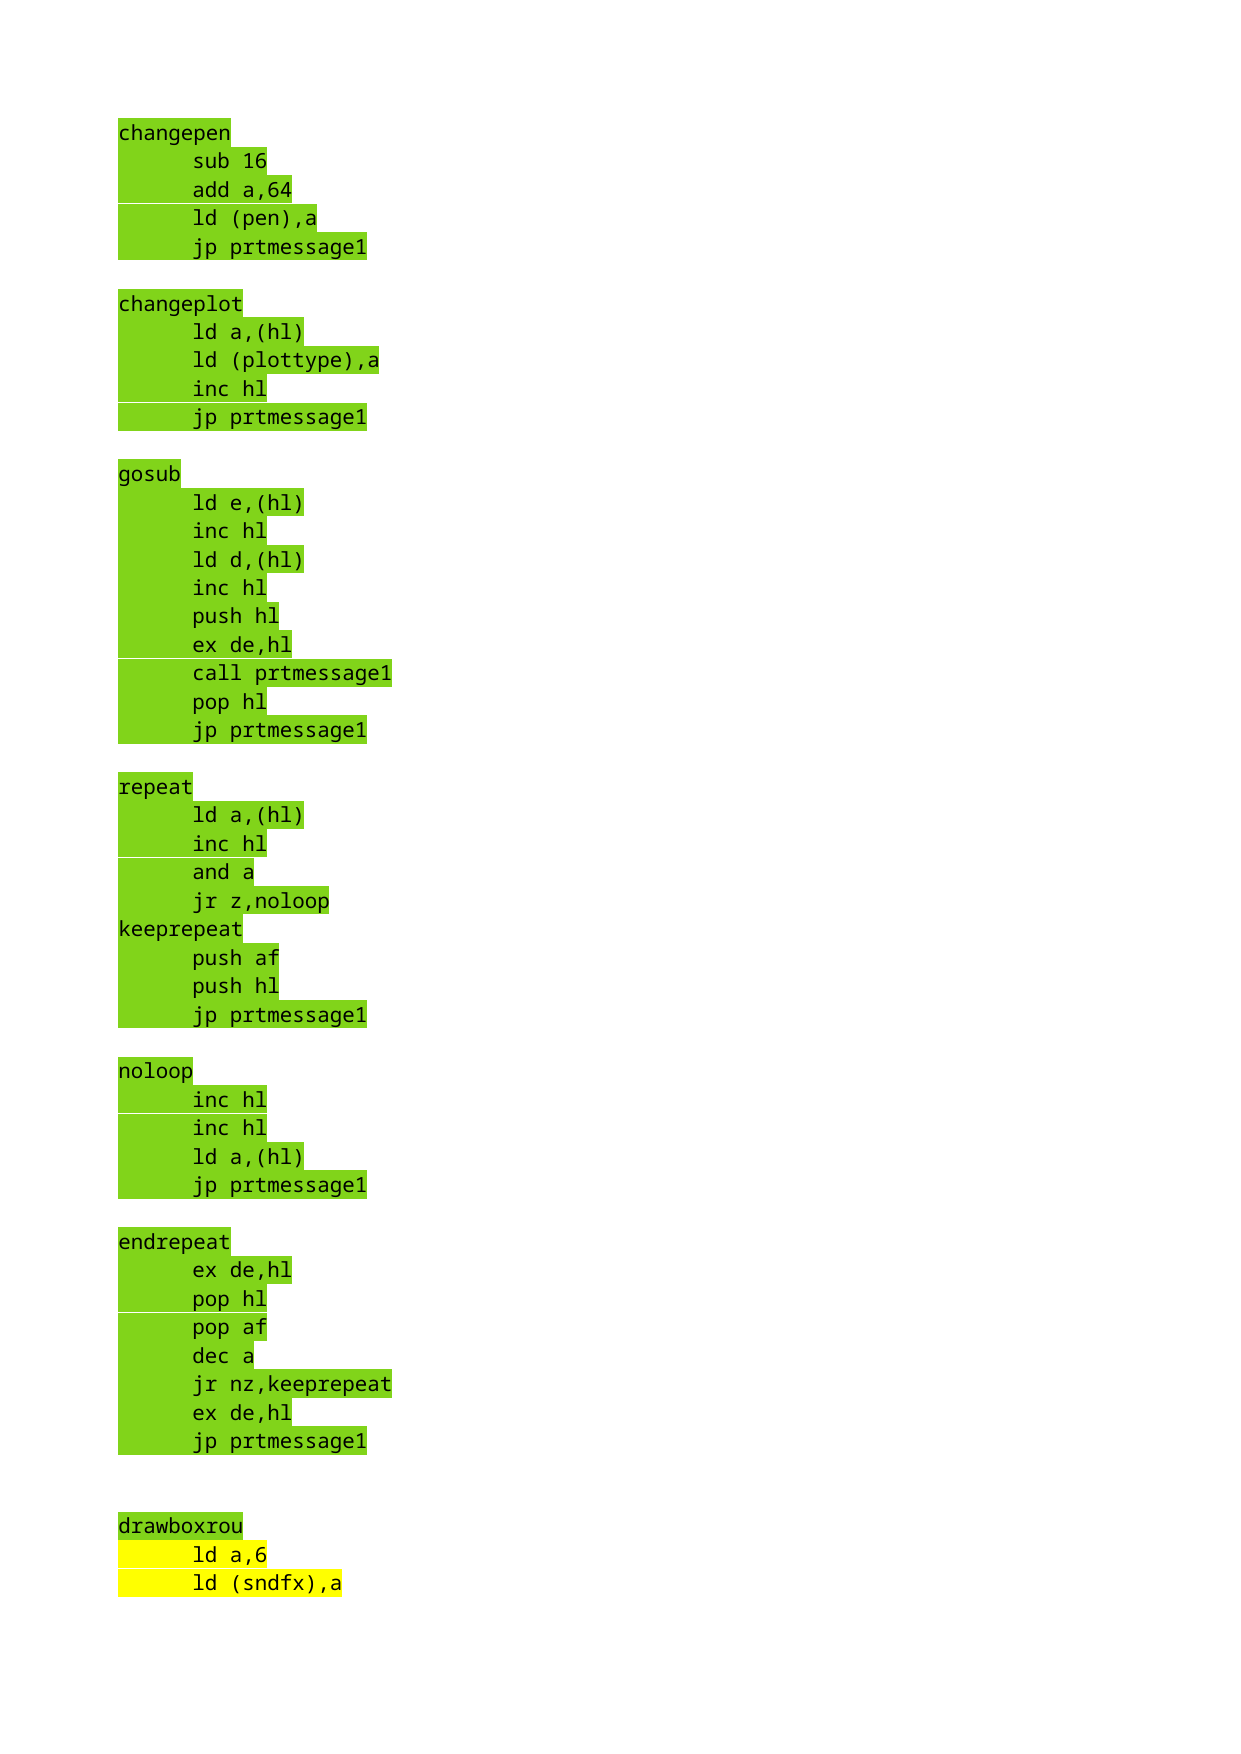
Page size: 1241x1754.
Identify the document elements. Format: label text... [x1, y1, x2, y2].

text jp prtmessage1 [118, 1170, 1122, 1199]
text inc hl [118, 1085, 1122, 1113]
text changepen [118, 118, 1122, 147]
text inc hl [118, 573, 1122, 602]
text sub 16 [118, 147, 1122, 175]
text keeprepeat [118, 914, 1122, 943]
text inc hl [118, 1113, 1122, 1142]
text and a [118, 857, 1122, 886]
text ld e,(hl) [118, 488, 1122, 516]
text gosub [118, 459, 1122, 488]
text noloop [118, 1057, 1122, 1085]
text ex de,hl [118, 630, 1122, 658]
text endrepeat [118, 1227, 1122, 1256]
text ex de,hl [118, 1398, 1122, 1426]
text changeplot [118, 289, 1122, 317]
text ld (sndfx),a [118, 1568, 1122, 1597]
text ld d,(hl) [118, 545, 1122, 573]
text jp prtmessage1 [118, 1000, 1122, 1028]
text drawboxrou [118, 1512, 1122, 1540]
text push hl [118, 602, 1122, 630]
text repeat [118, 772, 1122, 801]
text ld (pen),a [118, 203, 1122, 232]
text jp prtmessage1 [118, 715, 1122, 744]
text pop af [118, 1312, 1122, 1341]
text jr nz,keeprepeat [118, 1369, 1122, 1398]
text jp prtmessage1 [118, 402, 1122, 431]
text ex de,hl [118, 1256, 1122, 1284]
text jp prtmessage1 [118, 1426, 1122, 1455]
text inc hl [118, 516, 1122, 545]
text ld (plottype),a [118, 346, 1122, 374]
text inc hl [118, 374, 1122, 402]
text ld a,(hl) [118, 1142, 1122, 1170]
text call prtmessage1 [118, 658, 1122, 687]
text push hl [118, 971, 1122, 1000]
text push af [118, 943, 1122, 971]
text ld a,(hl) [118, 317, 1122, 346]
text pop hl [118, 687, 1122, 715]
text jp prtmessage1 [118, 232, 1122, 260]
text ld a,(hl) [118, 801, 1122, 829]
text dec a [118, 1341, 1122, 1369]
text add a,64 [118, 175, 1122, 203]
text ld a,6 [118, 1540, 1122, 1568]
text pop hl [118, 1284, 1122, 1312]
text jr z,noloop [118, 886, 1122, 914]
text inc hl [118, 829, 1122, 857]
